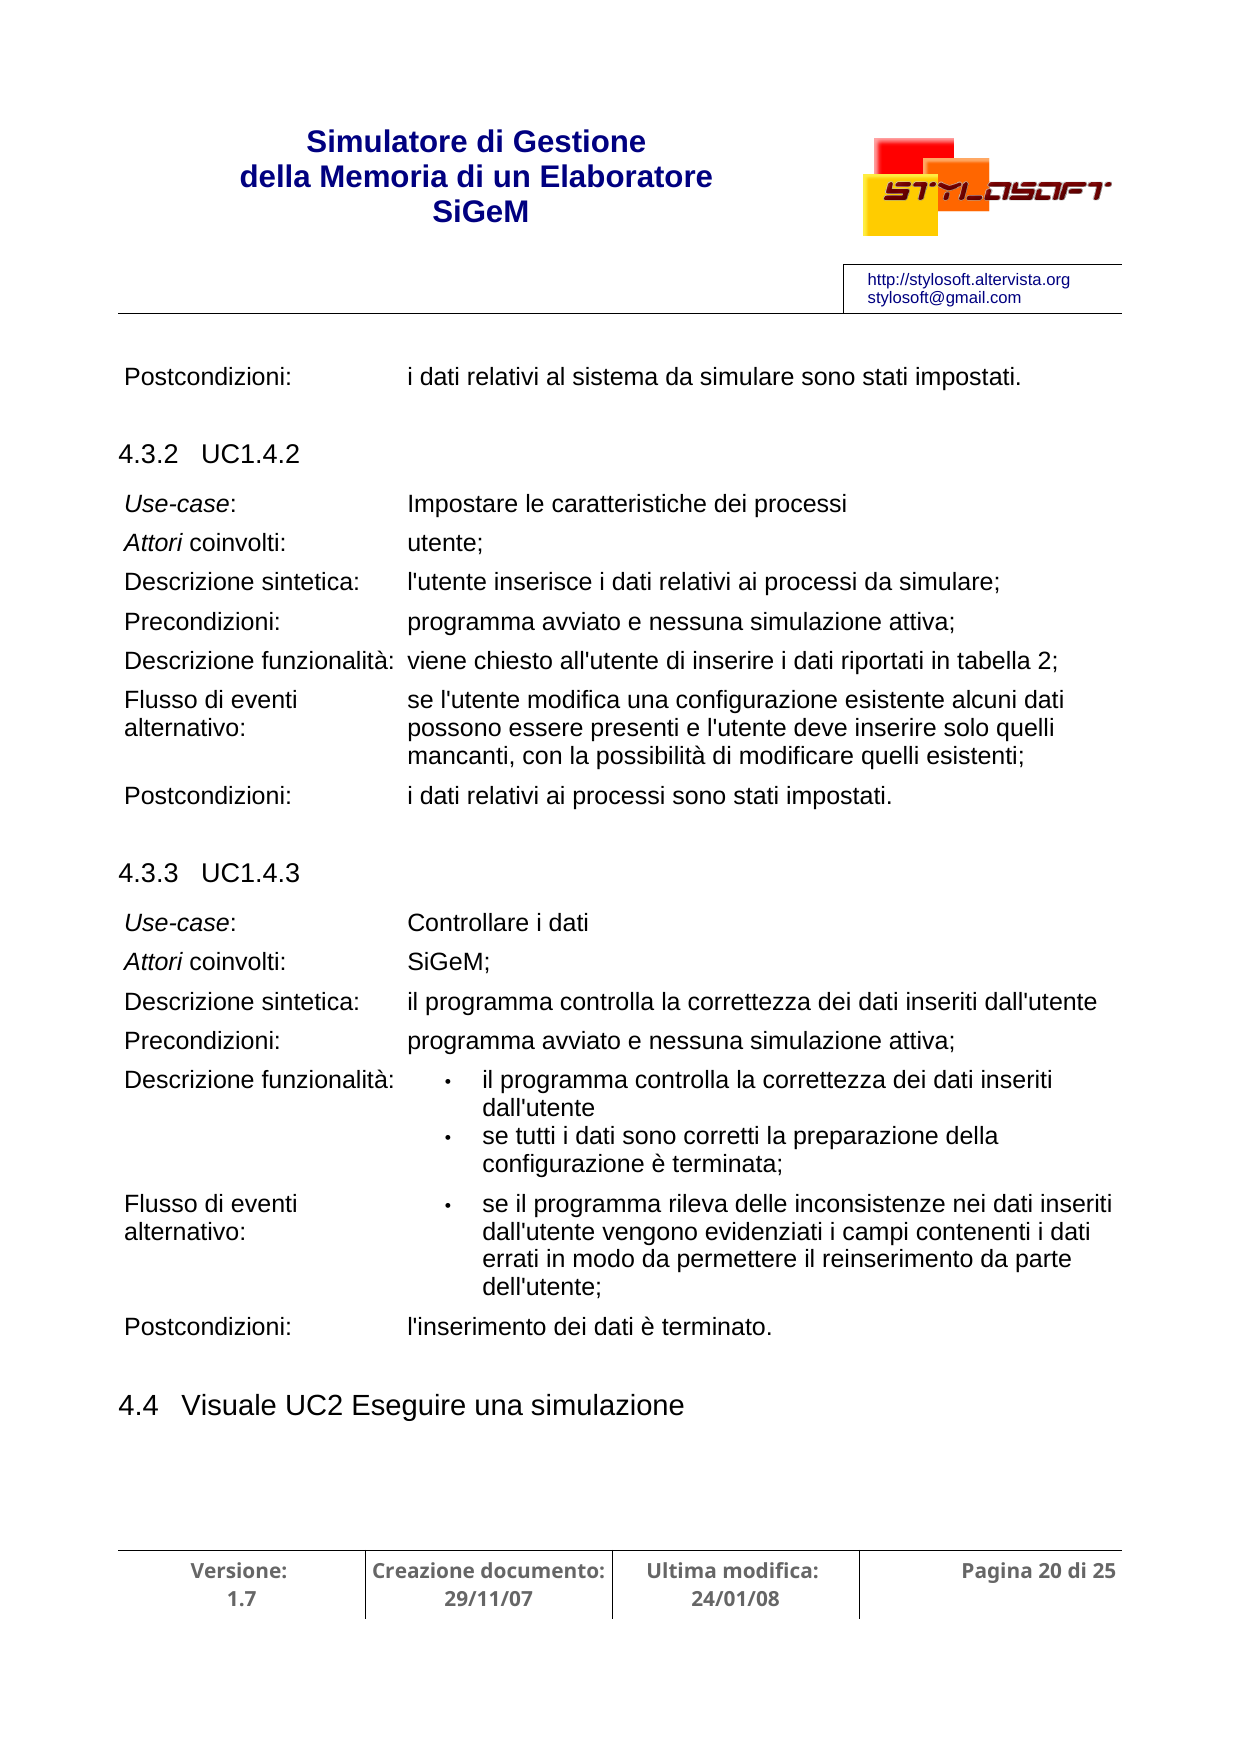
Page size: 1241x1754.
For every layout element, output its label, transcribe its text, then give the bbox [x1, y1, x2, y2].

table_cell se il programma rileva delle inconsistenze nei dati inseriti dall'utente vengono evidenziati i campi contenenti i dati errati in modo da permettere il reinserimento da parte dell'utente; [401, 1184, 1122, 1307]
table_header Use-case: [118, 903, 401, 942]
table_cell se l'utente modifica una configurazione esistente alcuni dati possono essere presenti e l'utente deve inserire solo quelli mancanti, con la possibilità di modificare quelli esistenti; [401, 681, 1122, 776]
table_cell SiGeM; [401, 943, 1122, 982]
subtitle UC1.4.3 [118, 858, 1122, 888]
table_cell i dati relativi ai processi sono stati impostati. [401, 776, 1122, 815]
table_cell viene chiesto all'utente di inserire i dati riportati in tabella 2; [401, 641, 1122, 681]
table_cell Flusso di eventi alternativo: [118, 1184, 401, 1307]
table_cell utente; [401, 523, 1122, 562]
table_header Controllare i dati [401, 903, 1122, 942]
table_cell Postcondizioni: [118, 357, 401, 396]
table_cell Attori coinvolti: [118, 523, 401, 562]
table_cell l'utente inserisce i dati relativi ai processi da simulare; [401, 563, 1122, 602]
table_cell l'inserimento dei dati è terminato. [401, 1307, 1122, 1346]
subtitle UC1.4.2 [118, 439, 1122, 469]
table_cell Postcondizioni: [118, 776, 401, 815]
table_cell programma avviato e nessuna simulazione attiva; [401, 602, 1122, 641]
table_cell Precondizioni: [118, 1021, 401, 1061]
table_cell Descrizione sintetica: [118, 982, 401, 1021]
table_header Use-case: [118, 484, 401, 523]
table_cell Descrizione funzionalità: [118, 1061, 401, 1184]
table_cell Precondizioni: [118, 602, 401, 641]
table_cell Descrizione funzionalità: [118, 641, 401, 681]
table_cell Flusso di eventi alternativo: [118, 681, 401, 776]
table_cell Postcondizioni: [118, 1307, 401, 1346]
picture [848, 123, 1117, 247]
table_cell i dati relativi al sistema da simulare sono stati impostati. [401, 357, 1122, 396]
table_cell Descrizione sintetica: [118, 563, 401, 602]
table_cell il programma controlla la correttezza dei dati inseriti dall'utente se tutti i dati sono corretti la preparazione della configurazione è terminata; [401, 1061, 1122, 1184]
table_cell il programma controlla la correttezza dei dati inseriti dall'utente [401, 982, 1122, 1021]
table_cell programma avviato e nessuna simulazione attiva; [401, 1021, 1122, 1061]
table_header Impostare le caratteristiche dei processi [401, 484, 1122, 523]
table_cell Attori coinvolti: [118, 943, 401, 982]
subtitle Visuale UC2 Eseguire una simulazione [118, 1389, 1122, 1421]
